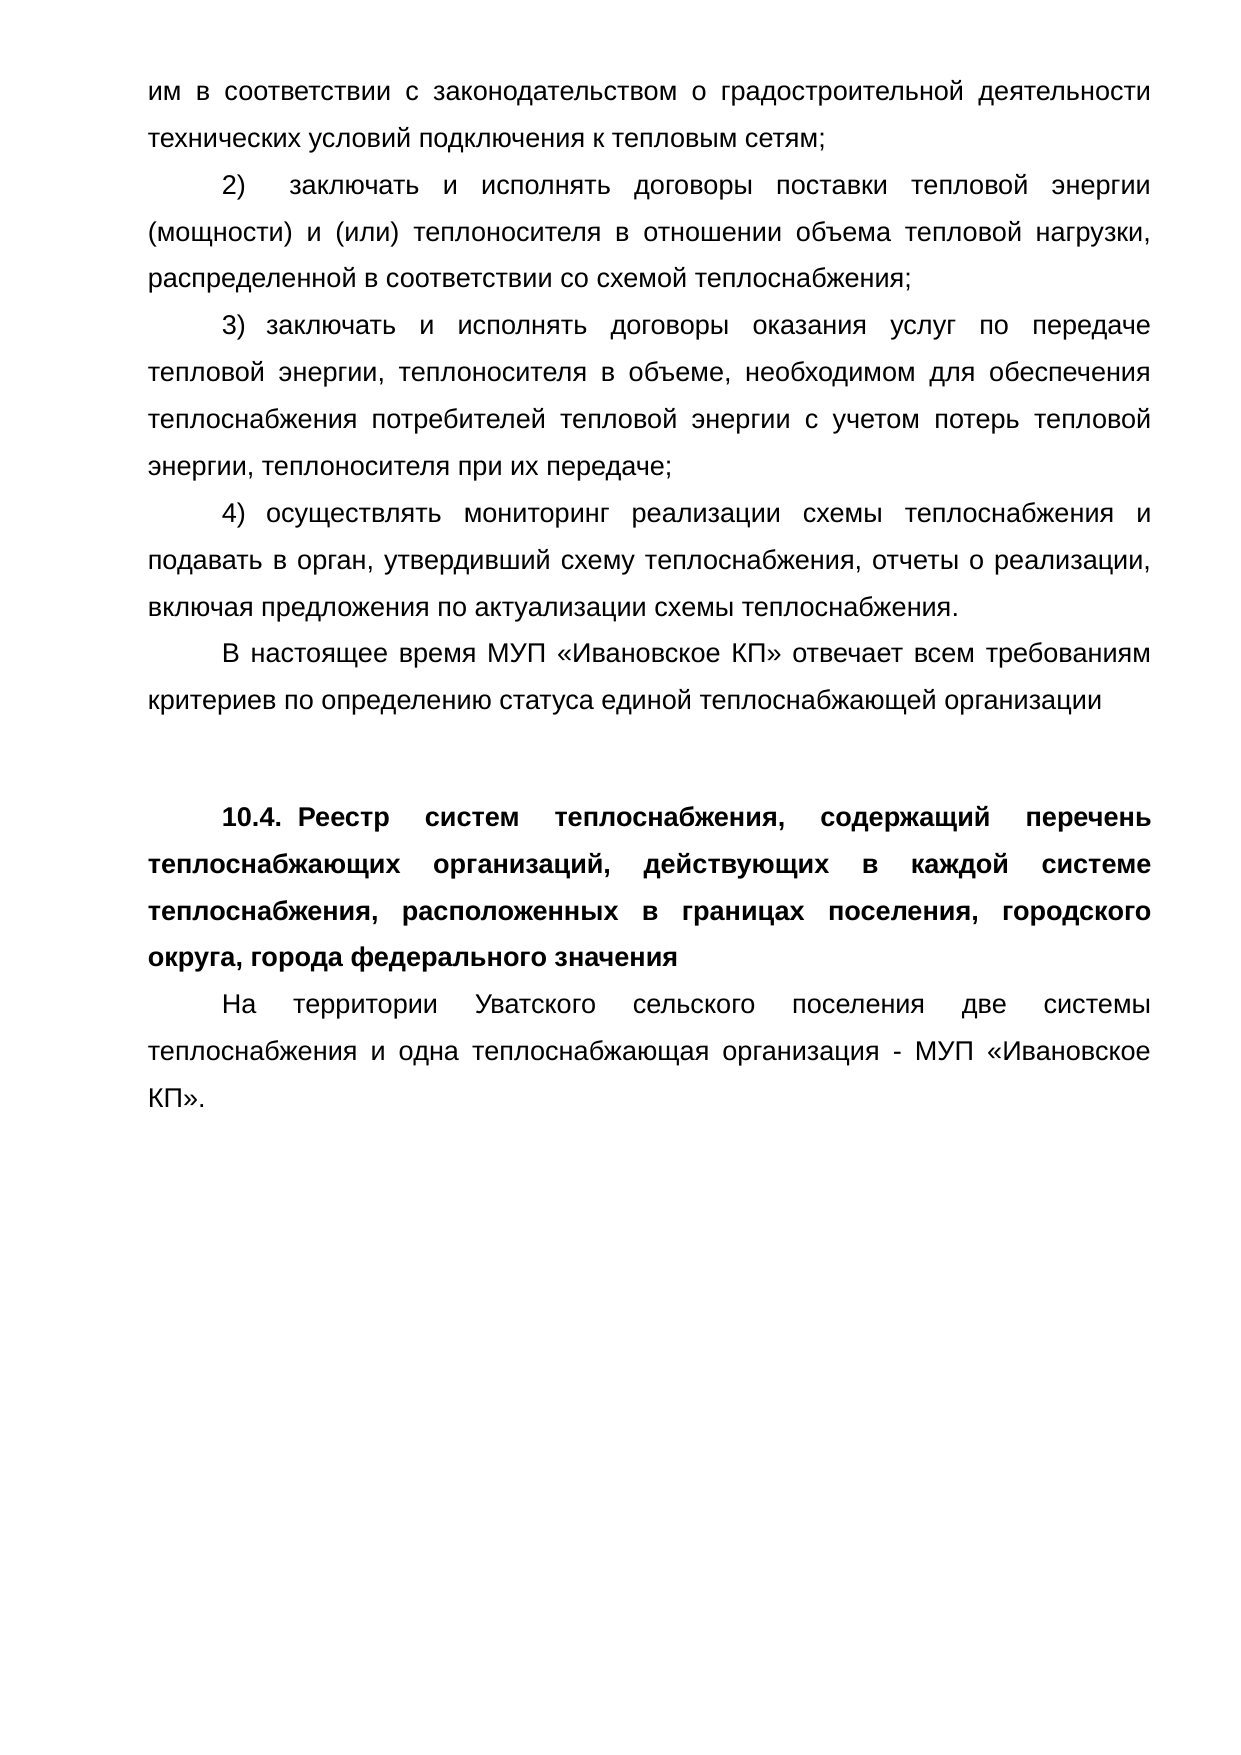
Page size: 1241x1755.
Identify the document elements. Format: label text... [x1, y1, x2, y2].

text В настоящее время МУП «Ивановское КП» отвечает всем требованиям критериев по определению статуса единой теплоснабжающей организации [148, 637, 1152, 716]
list заключать и исполнять договоры оказания услуг по передаче тепловой энергии, теплоносителя в объеме, необходимом для обеспечения теплоснабжения потребителей тепловой энергии с учетом потерь тепловой энергии, теплоносителя при их передаче; [148, 309, 1152, 481]
list заключать и исполнять договоры поставки тепловой энергии (мощности) и (или) теплоносителя в отношении объема тепловой нагрузки, распределенной в соответствии со схемой теплоснабжения; [148, 169, 1152, 294]
text На территории Уватского сельского поселения две системы теплоснабжения и одна теплоснабжающая организация - МУП «Ивановское КП». [148, 988, 1152, 1113]
list им в соответствии с законодательством о градостроительной деятельности технических условий подключения к тепловым сетям; [148, 75, 1152, 153]
list Реестр систем теплоснабжения, содержащий перечень теплоснабжающих организаций, действующих в каждой системе теплоснабжения, расположенных в границах поселения, городского округа, города федерального значения [148, 801, 1152, 973]
list осуществлять мониторинг реализации схемы теплоснабжения и подавать в орган, утвердивший схему теплоснабжения, отчеты о реализации, включая предложения по актуализации схемы теплоснабжения. [148, 497, 1152, 622]
